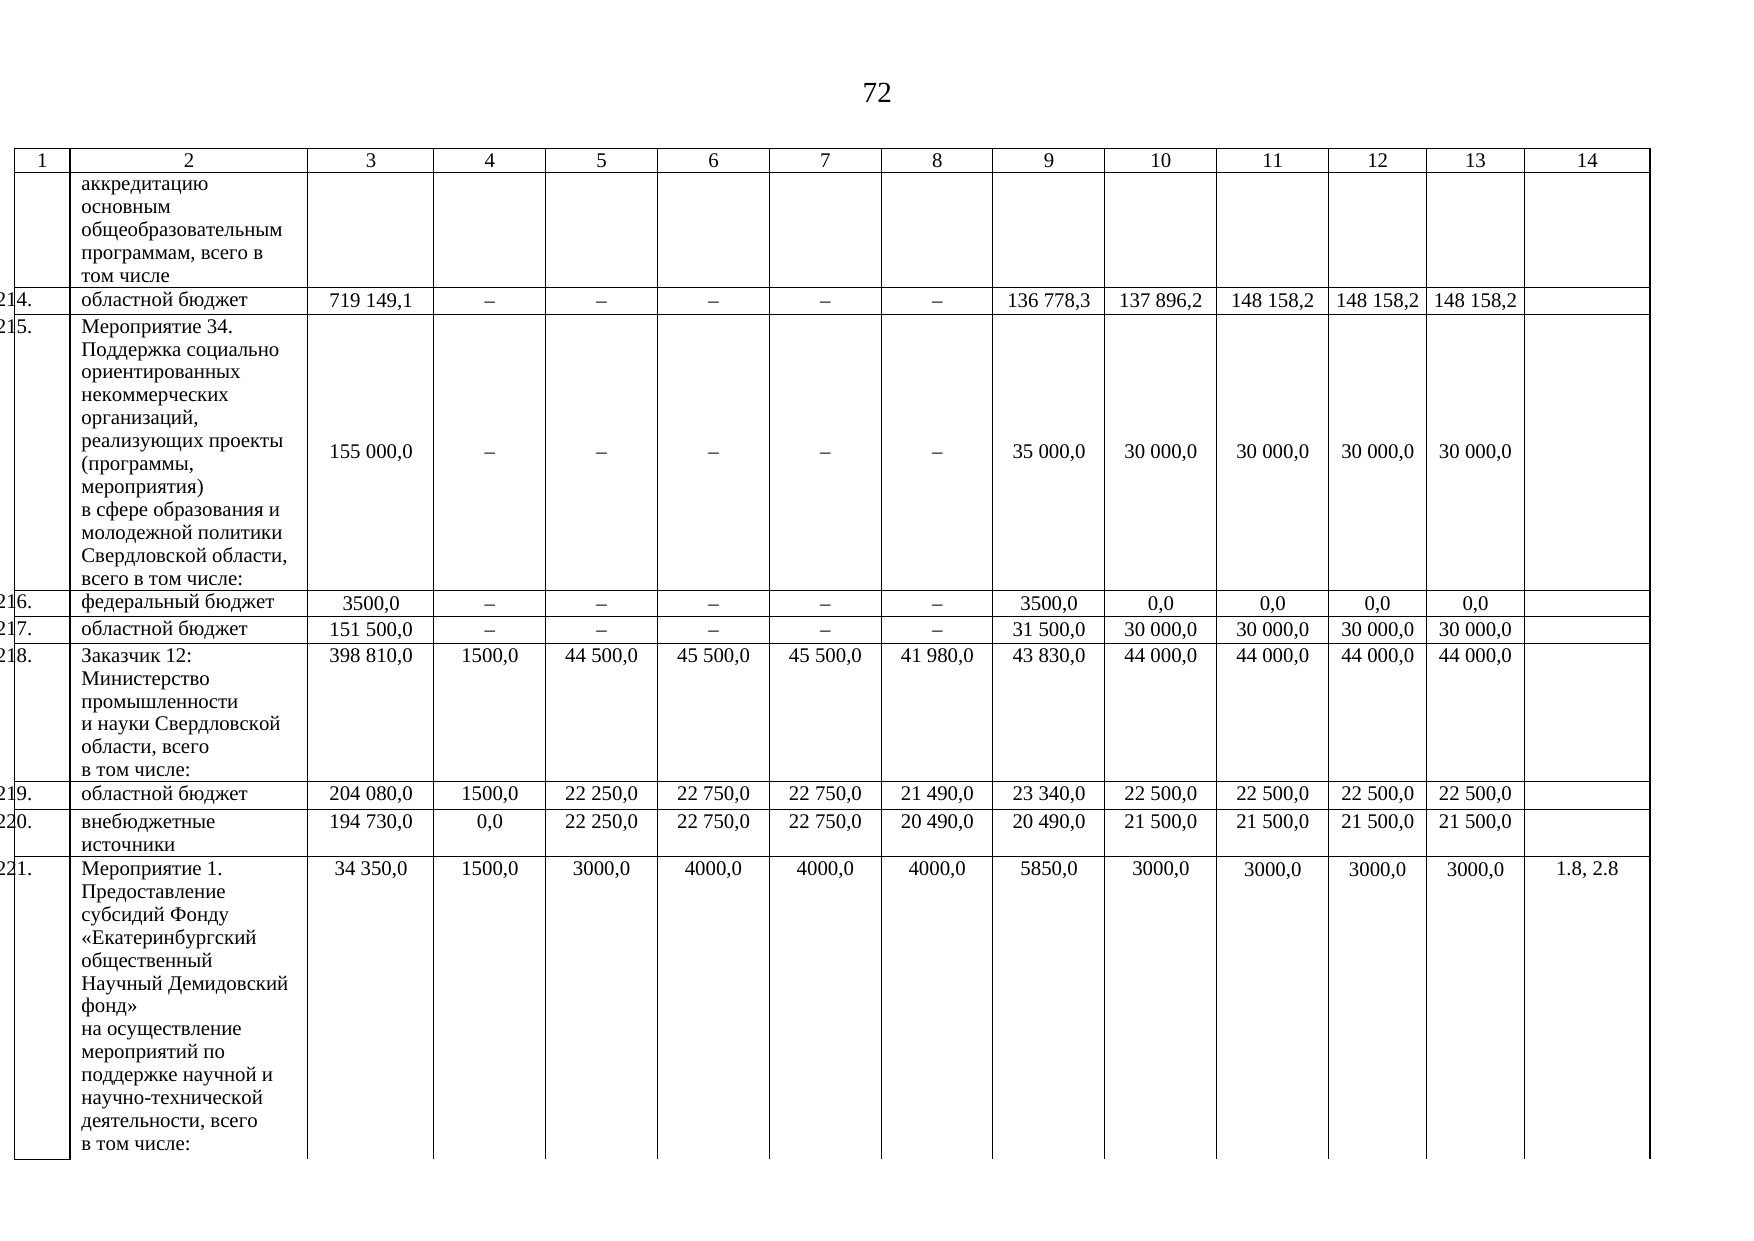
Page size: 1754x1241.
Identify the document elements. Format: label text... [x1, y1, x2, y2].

table_cell [1329, 173, 1426, 287]
table_cell 23 340,0 [993, 782, 1104, 809]
table_cell 44 000,0 [1217, 644, 1328, 781]
table_cell 3000,0 [1217, 857, 1328, 1159]
table_cell 22 750,0 [770, 782, 881, 809]
table_cell [15, 782, 69, 809]
table_cell 30 000,0 [1427, 315, 1524, 589]
table_cell [546, 173, 657, 287]
table_cell 151 500,0 [308, 617, 433, 643]
table_cell 22 500,0 [1427, 782, 1524, 809]
table_header 6 [658, 149, 769, 172]
table_cell областной бюджет [71, 288, 307, 314]
table_cell [15, 315, 69, 589]
table_cell 35 000,0 [993, 315, 1104, 589]
table_cell аккредитацию основным общеобразовательным программам, всего в том числе [71, 173, 307, 287]
table_cell [1217, 173, 1328, 287]
table_cell – [658, 617, 769, 643]
table_cell – [434, 315, 545, 589]
table_cell федеральный бюджет [71, 591, 307, 616]
table_cell 30 000,0 [1105, 617, 1216, 643]
table_cell 137 896,2 [1105, 288, 1216, 314]
table_cell 41 980,0 [882, 644, 992, 781]
table_cell [1525, 810, 1649, 856]
table_cell – [546, 591, 657, 616]
table_cell – [546, 315, 657, 589]
table_cell – [546, 617, 657, 643]
table_cell 0,0 [1217, 591, 1328, 616]
table_cell 20 490,0 [993, 810, 1104, 856]
table_cell – [882, 591, 992, 616]
table_cell [15, 591, 69, 616]
table_cell Заказчик 12: Министерство промышленности и науки Свердловской области, всего в том числе: [71, 644, 307, 781]
table_cell [434, 173, 545, 287]
table_cell 44 500,0 [546, 644, 657, 781]
table_cell 21 500,0 [1329, 810, 1426, 856]
table_cell [15, 644, 69, 781]
table_header 7 [770, 149, 881, 172]
table_cell 5850,0 [993, 857, 1104, 1159]
table_cell Мероприятие 34. Поддержка социально ориентированных некоммерческих организаций, реализующих проекты (программы, мероприятия) в сфере образования и молодежной политики Свердловской области, всего в том числе: [71, 315, 307, 589]
table_cell [1525, 288, 1649, 314]
table_cell внебюджетные источники [71, 810, 307, 856]
table_cell 4000,0 [770, 857, 881, 1159]
table_cell 31 500,0 [993, 617, 1104, 643]
table_header 9 [993, 149, 1104, 172]
table_cell 136 778,3 [993, 288, 1104, 314]
table_cell – [658, 591, 769, 616]
table_header 1 [15, 149, 69, 172]
table_cell [770, 173, 881, 287]
table_cell 148 158,2 [1427, 288, 1524, 314]
table_header 2 [71, 149, 307, 172]
table_cell 44 000,0 [1105, 644, 1216, 781]
table_header 11 [1217, 149, 1328, 172]
table_cell областной бюджет [71, 782, 307, 809]
table_cell – [770, 315, 881, 589]
table_cell 34 350,0 [308, 857, 433, 1159]
table_header 4 [434, 149, 545, 172]
table_cell [658, 173, 769, 287]
table_cell 22 500,0 [1105, 782, 1216, 809]
table_header 8 [882, 149, 992, 172]
table_cell 4000,0 [658, 857, 769, 1159]
table_cell 22 500,0 [1217, 782, 1328, 809]
table_cell – [546, 288, 657, 314]
table_cell [1525, 782, 1649, 809]
table_cell [15, 857, 69, 1159]
table_cell [15, 173, 69, 287]
table_cell 204 080,0 [308, 782, 433, 809]
table_cell [15, 617, 69, 643]
table_cell [15, 288, 69, 314]
table_cell 30 000,0 [1217, 617, 1328, 643]
table_cell – [770, 591, 881, 616]
table_cell 45 500,0 [658, 644, 769, 781]
table_cell 3000,0 [1105, 857, 1216, 1159]
table_cell – [658, 315, 769, 589]
table_cell 44 000,0 [1329, 644, 1426, 781]
table_cell 30 000,0 [1329, 617, 1426, 643]
table_cell 22 500,0 [1329, 782, 1426, 809]
table_cell [993, 173, 1104, 287]
table_cell 22 250,0 [546, 782, 657, 809]
table_cell 3000,0 [1427, 857, 1524, 1159]
table_cell 45 500,0 [770, 644, 881, 781]
table_cell – [658, 288, 769, 314]
table_cell – [882, 288, 992, 314]
table_cell Мероприятие 1. Предоставление субсидий Фонду «Екатеринбургский общественный Научный Демидовский фонд» на осуществление мероприятий по поддержке научной и научно-технической деятельности, всего в том числе: [71, 857, 307, 1159]
table_cell 0,0 [434, 810, 545, 856]
table_cell 3500,0 [308, 591, 433, 616]
table_cell 30 000,0 [1217, 315, 1328, 589]
table_header 14 [1525, 149, 1649, 172]
table_cell 4000,0 [882, 857, 992, 1159]
table_cell 21 490,0 [882, 782, 992, 809]
table_cell – [882, 315, 992, 589]
table_cell 21 500,0 [1427, 810, 1524, 856]
table_cell 3000,0 [546, 857, 657, 1159]
table_cell 148 158,2 [1217, 288, 1328, 314]
table_cell [1525, 617, 1649, 643]
table_cell 155 000,0 [308, 315, 433, 589]
table_cell 21 500,0 [1217, 810, 1328, 856]
table_cell 1500,0 [434, 782, 545, 809]
table_cell 30 000,0 [1427, 617, 1524, 643]
table_cell [1525, 173, 1649, 287]
table_cell 3000,0 [1329, 857, 1426, 1159]
table_cell 3500,0 [993, 591, 1104, 616]
table_cell 43 830,0 [993, 644, 1104, 781]
table_cell 21 500,0 [1105, 810, 1216, 856]
table_cell 30 000,0 [1329, 315, 1426, 589]
table_cell – [770, 617, 881, 643]
table_cell 22 750,0 [770, 810, 881, 856]
table_cell 1.8, 2.8 [1525, 857, 1649, 1159]
table_cell – [770, 288, 881, 314]
table_cell 20 490,0 [882, 810, 992, 856]
table_cell – [882, 617, 992, 643]
table_cell 22 750,0 [658, 782, 769, 809]
table_cell [1105, 173, 1216, 287]
table_cell – [434, 591, 545, 616]
table_cell 194 730,0 [308, 810, 433, 856]
table_cell [882, 173, 992, 287]
table_cell 1500,0 [434, 857, 545, 1159]
table_cell – [434, 288, 545, 314]
table_cell 398 810,0 [308, 644, 433, 781]
table_cell [1525, 644, 1649, 781]
table_cell 0,0 [1329, 591, 1426, 616]
table_cell [1427, 173, 1524, 287]
table_header 10 [1105, 149, 1216, 172]
table_header 5 [546, 149, 657, 172]
table_cell 148 158,2 [1329, 288, 1426, 314]
table_cell 1500,0 [434, 644, 545, 781]
table_cell – [434, 617, 545, 643]
table_cell [15, 810, 69, 856]
table_cell 22 750,0 [658, 810, 769, 856]
table_cell 30 000,0 [1105, 315, 1216, 589]
table_cell [1525, 591, 1649, 616]
table_cell 22 250,0 [546, 810, 657, 856]
table_cell [1525, 315, 1649, 589]
table_cell 44 000,0 [1427, 644, 1524, 781]
table_header 3 [308, 149, 433, 172]
table_cell [308, 173, 433, 287]
table_cell областной бюджет [71, 617, 307, 643]
table_header 13 [1427, 149, 1524, 172]
table_cell 0,0 [1427, 591, 1524, 616]
table_header 12 [1329, 149, 1426, 172]
table_cell 719 149,1 [308, 288, 433, 314]
table_cell 0,0 [1105, 591, 1216, 616]
